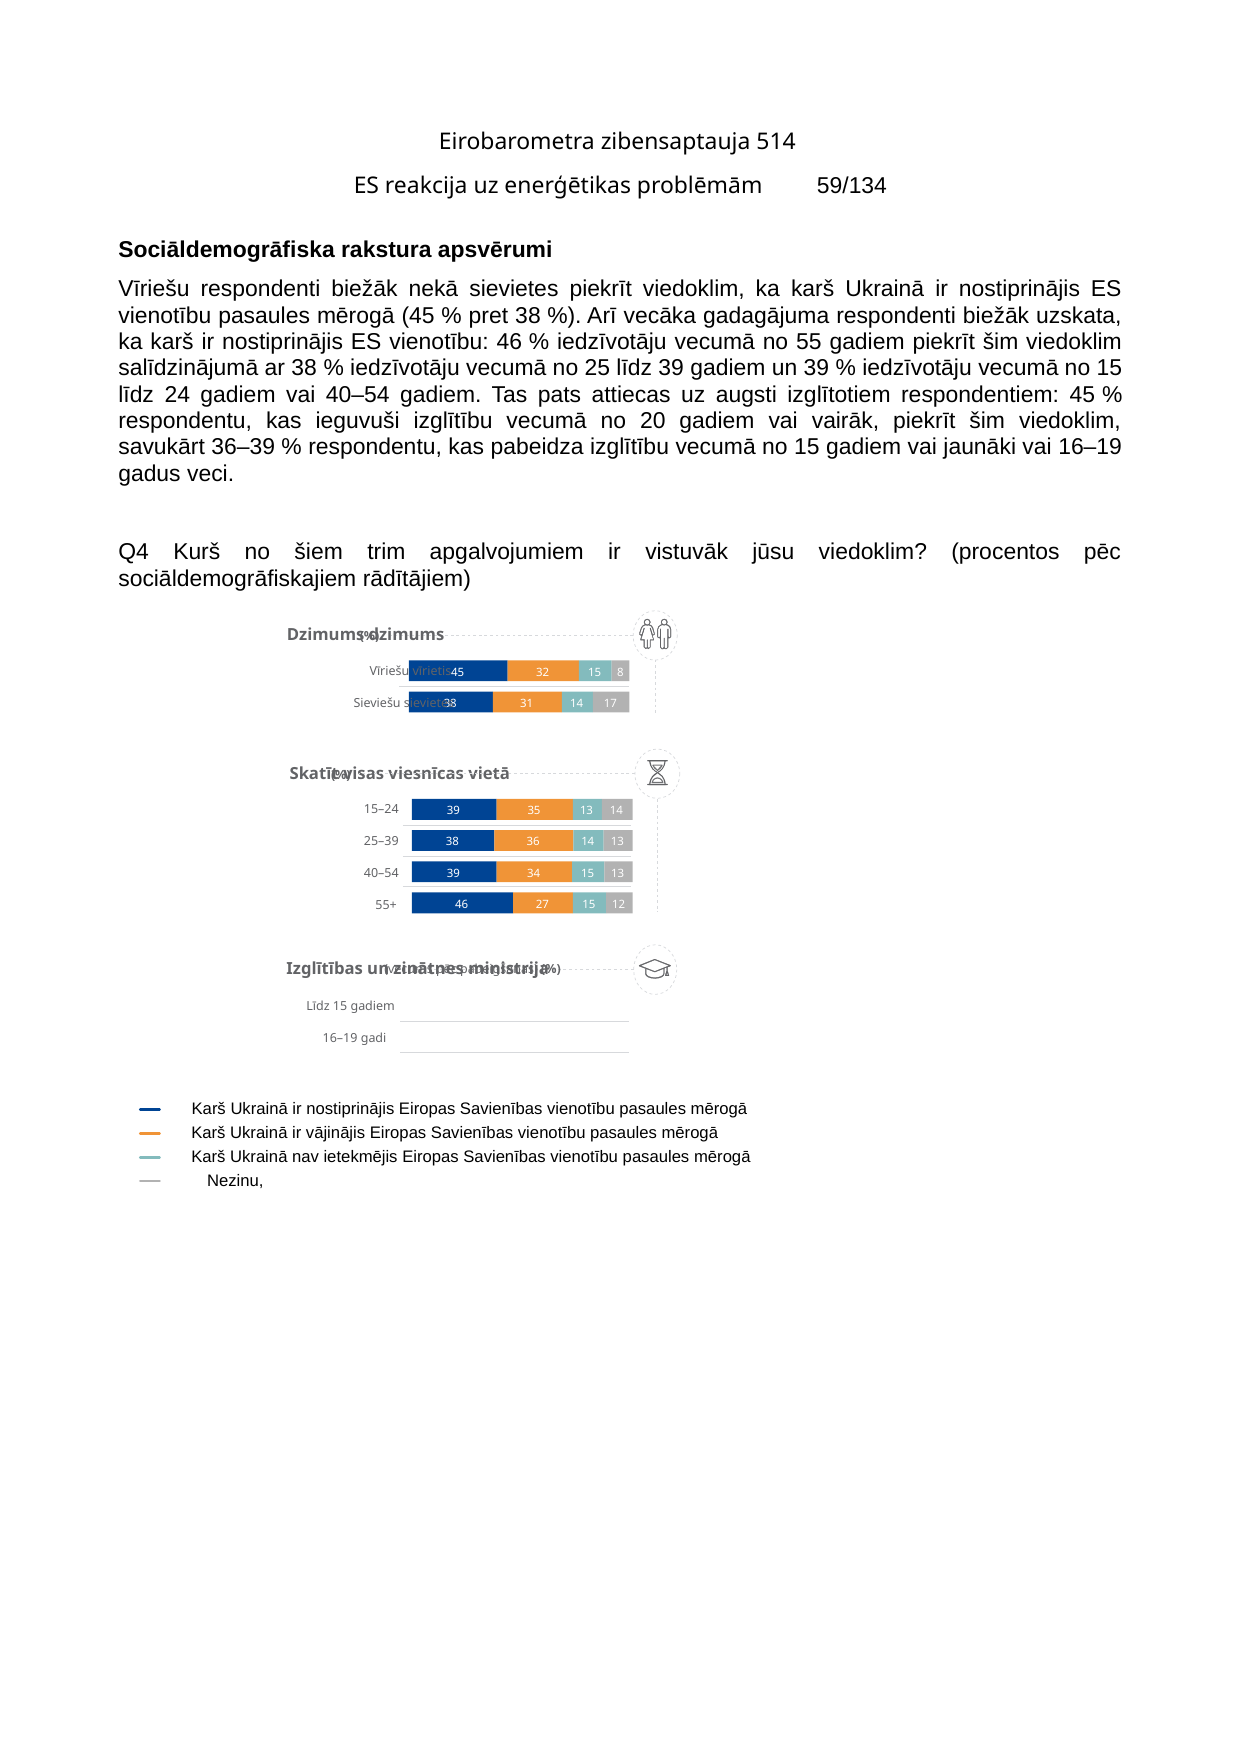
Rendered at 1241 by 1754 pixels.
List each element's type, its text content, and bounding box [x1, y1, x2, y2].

text Q4 Kurš no šiem trim apgalvojumiem ir vistuvāk jūsu viedoklim? (procentos pēc sociāldemogrāfiskajiem rādītājiem) [118, 538, 1122, 591]
text Sociāldemogrāfiska rakstura apsvērumi [118, 236, 1122, 262]
text Vīriešu respondenti biežāk nekā sievietes piekrīt viedoklim, ka karš Ukrainā ir nostiprinājis ES vienotību pasaules mērogā (45 % pret 38 %). Arī vecāka gadagājuma respondenti biežāk uzskata, ka karš ir nostiprinājis ES vienotību: 46 % iedzīvotāju vecumā no 55 gadiem piekrīt šim viedoklim salīdzinājumā ar 38 % iedzīvotāju vecumā no 25 līdz 39 gadiem un 39 % iedzīvotāju vecumā no 15 līdz 24 gadiem vai 40–54 gadiem. Tas pats attiecas uz augsti izglītotiem respondentiem: 45 % respondentu, kas ieguvuši izglītību vecumā no 20 gadiem vai vairāk, piekrīt šim viedoklim, savukārt 36–39 % respondentu, kas pabeidza izglītību vecumā no 15 gadiem vai jaunāki vai 16–19 gadus veci. [118, 275, 1122, 486]
